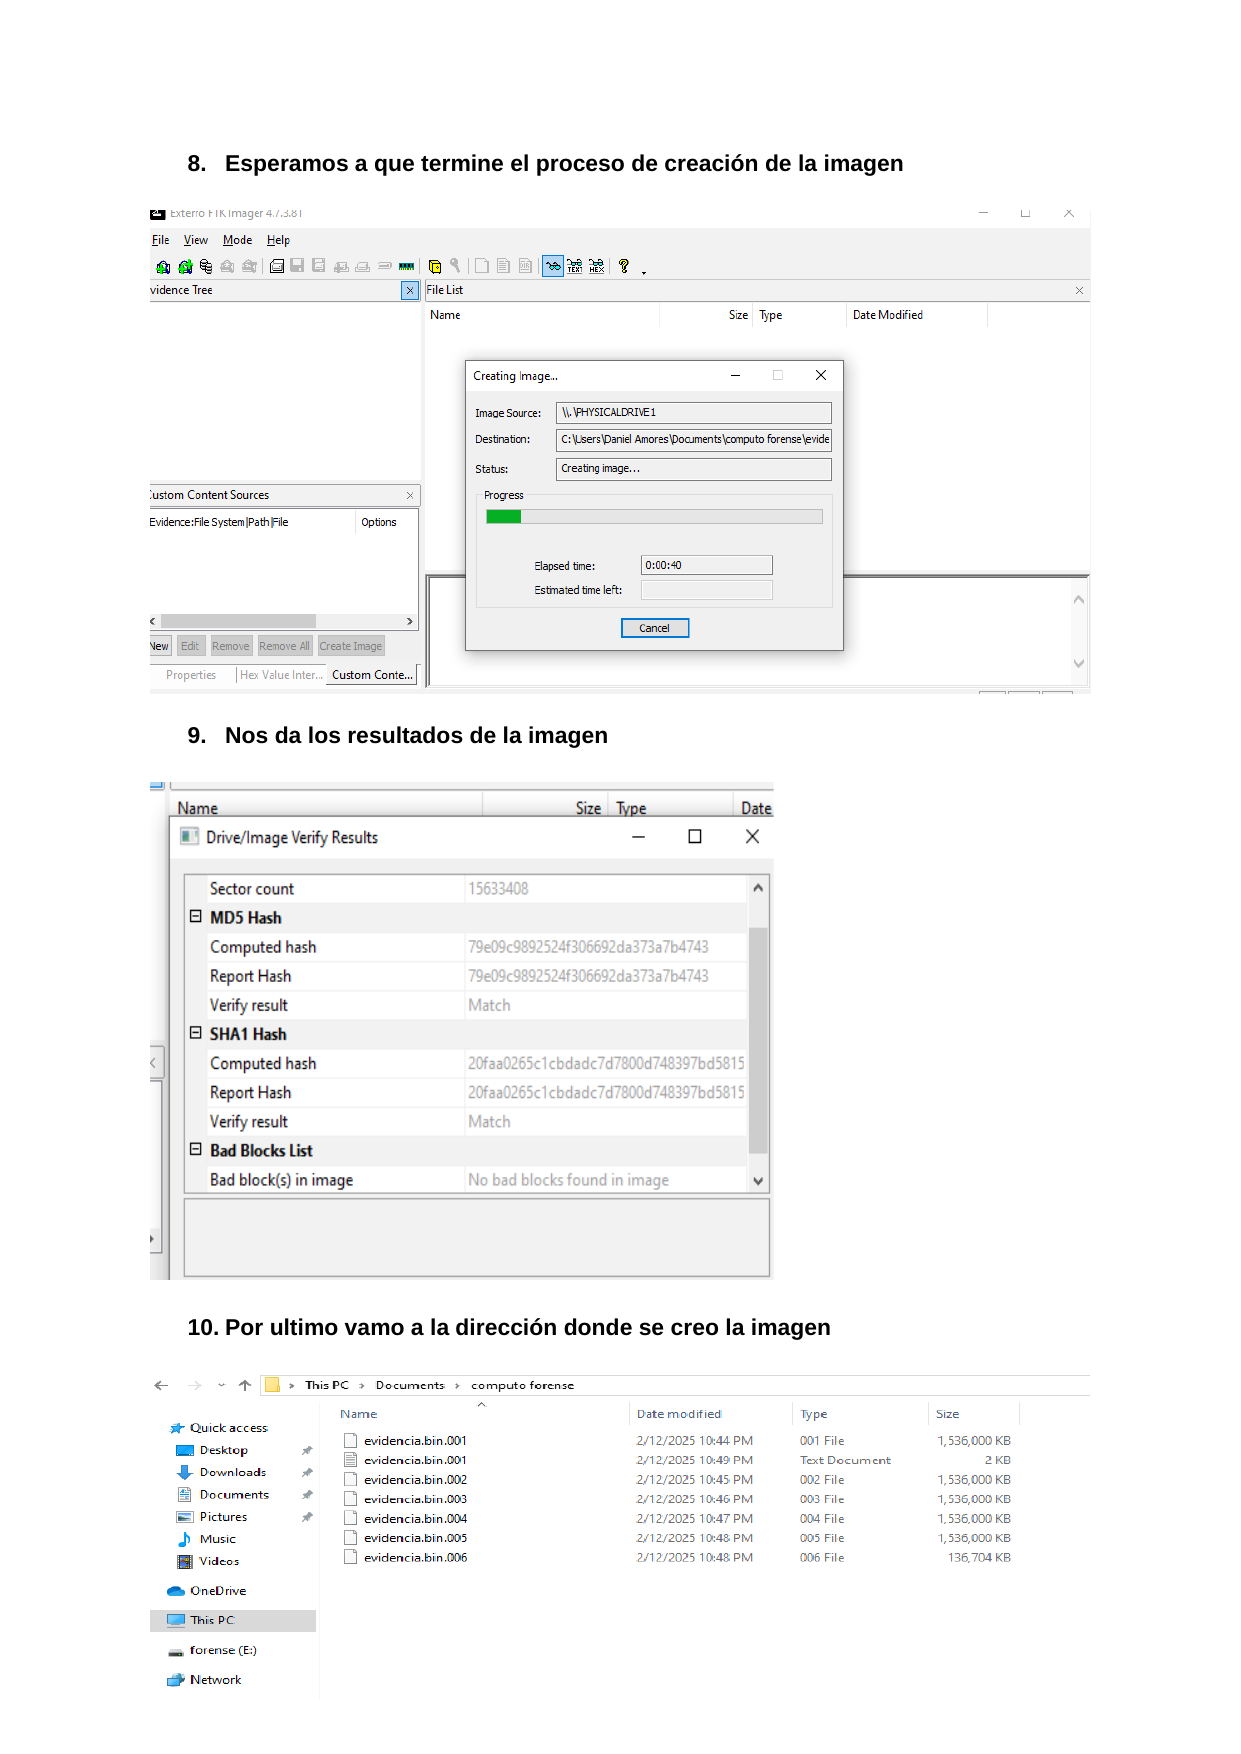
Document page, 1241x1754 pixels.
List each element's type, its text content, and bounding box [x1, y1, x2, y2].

list Esperamos a que termine el proceso de creación de la imagen [187, 150, 1090, 176]
picture [150, 210, 1091, 694]
picture [150, 1373, 1091, 1699]
list Por ultimo vamo a la dirección donde se creo la imagen [187, 1313, 1090, 1340]
list Nos da los resultados de la imagen [187, 722, 1090, 748]
picture [150, 782, 774, 1280]
